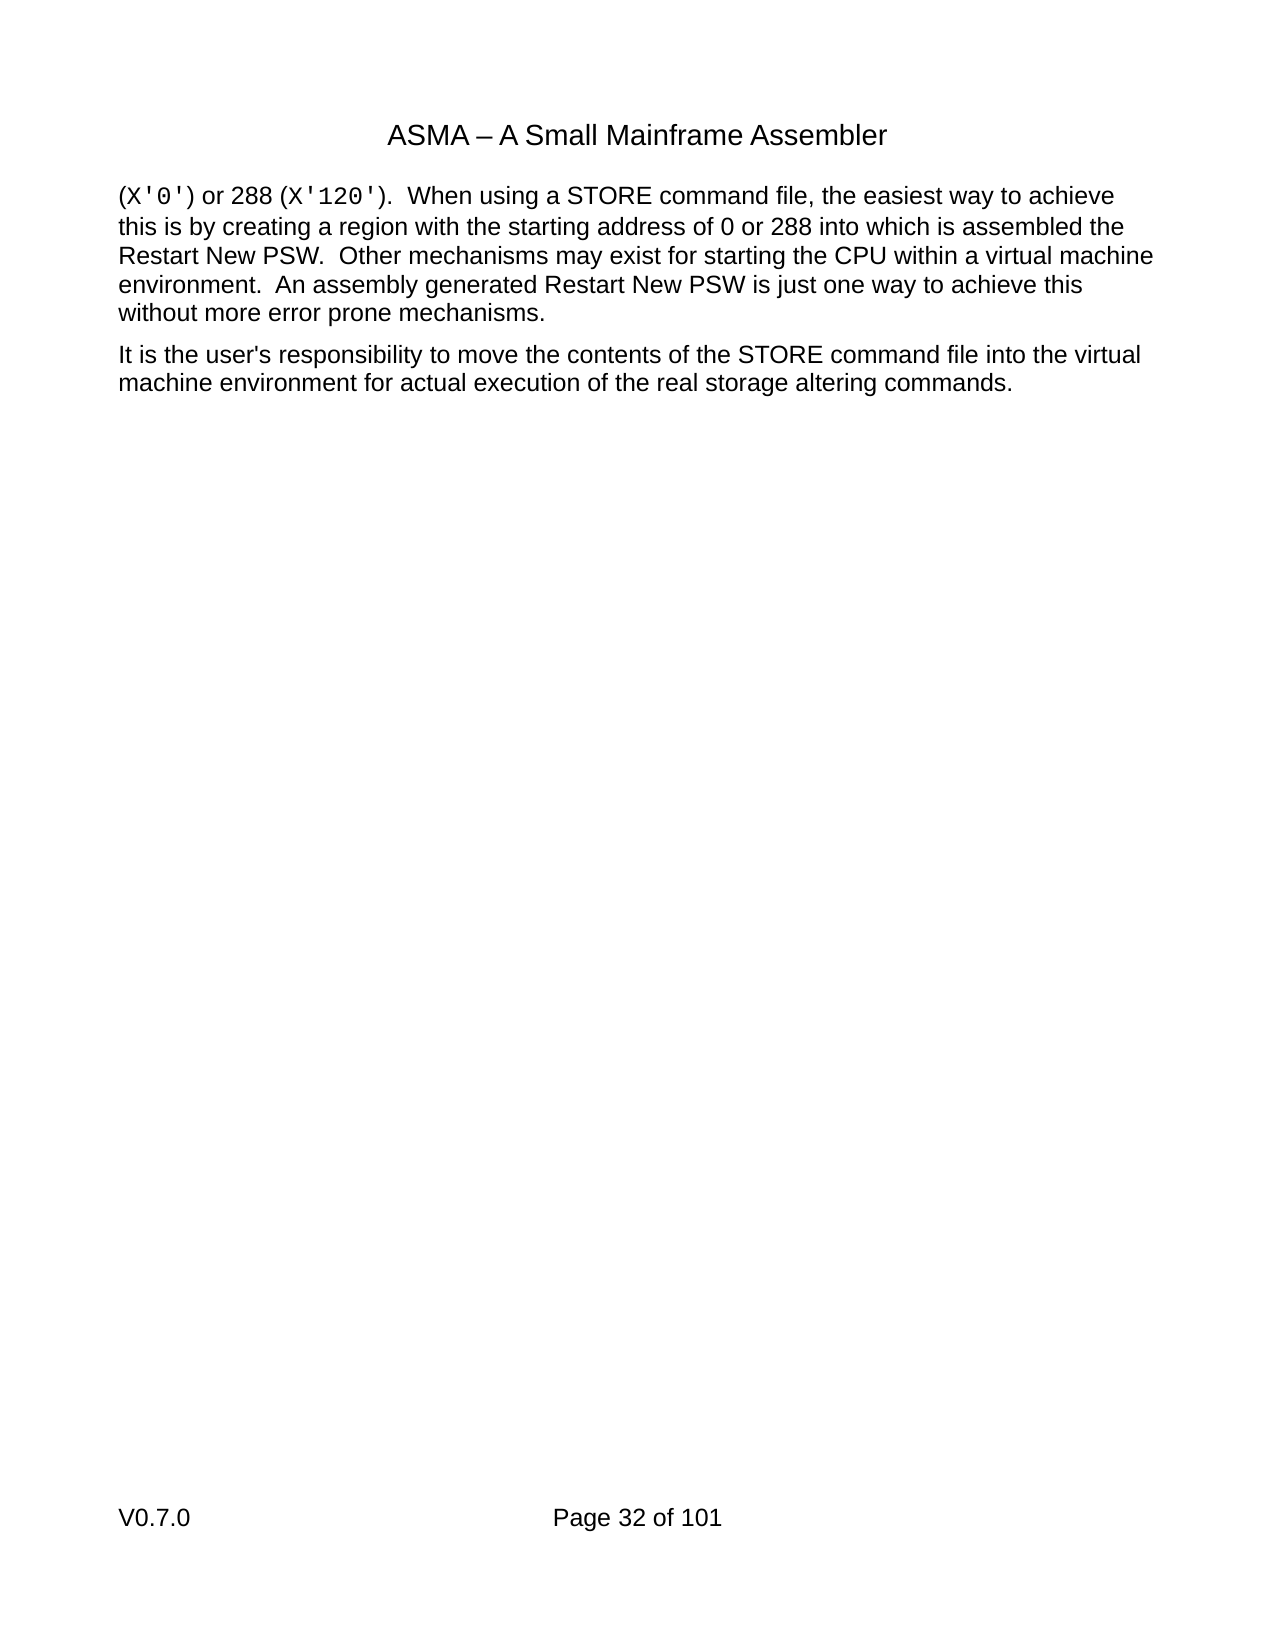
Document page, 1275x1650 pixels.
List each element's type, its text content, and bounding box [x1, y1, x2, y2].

text (X'0') or 288 (X'120'). When using a STORE command file, the easiest way to achieve this is by creating a region with the starting address of 0 or 288 into which is assembled the Restart New PSW. Other mechanisms may exist for starting the CPU within a virtual machine environment. An assembly generated Restart New PSW is just one way to achieve this without more error prone mechanisms. [118, 181, 1157, 327]
text It is the user's responsibility to move the contents of the STORE command file into the virtual machine environment for actual execution of the real storage altering commands. [118, 339, 1157, 397]
